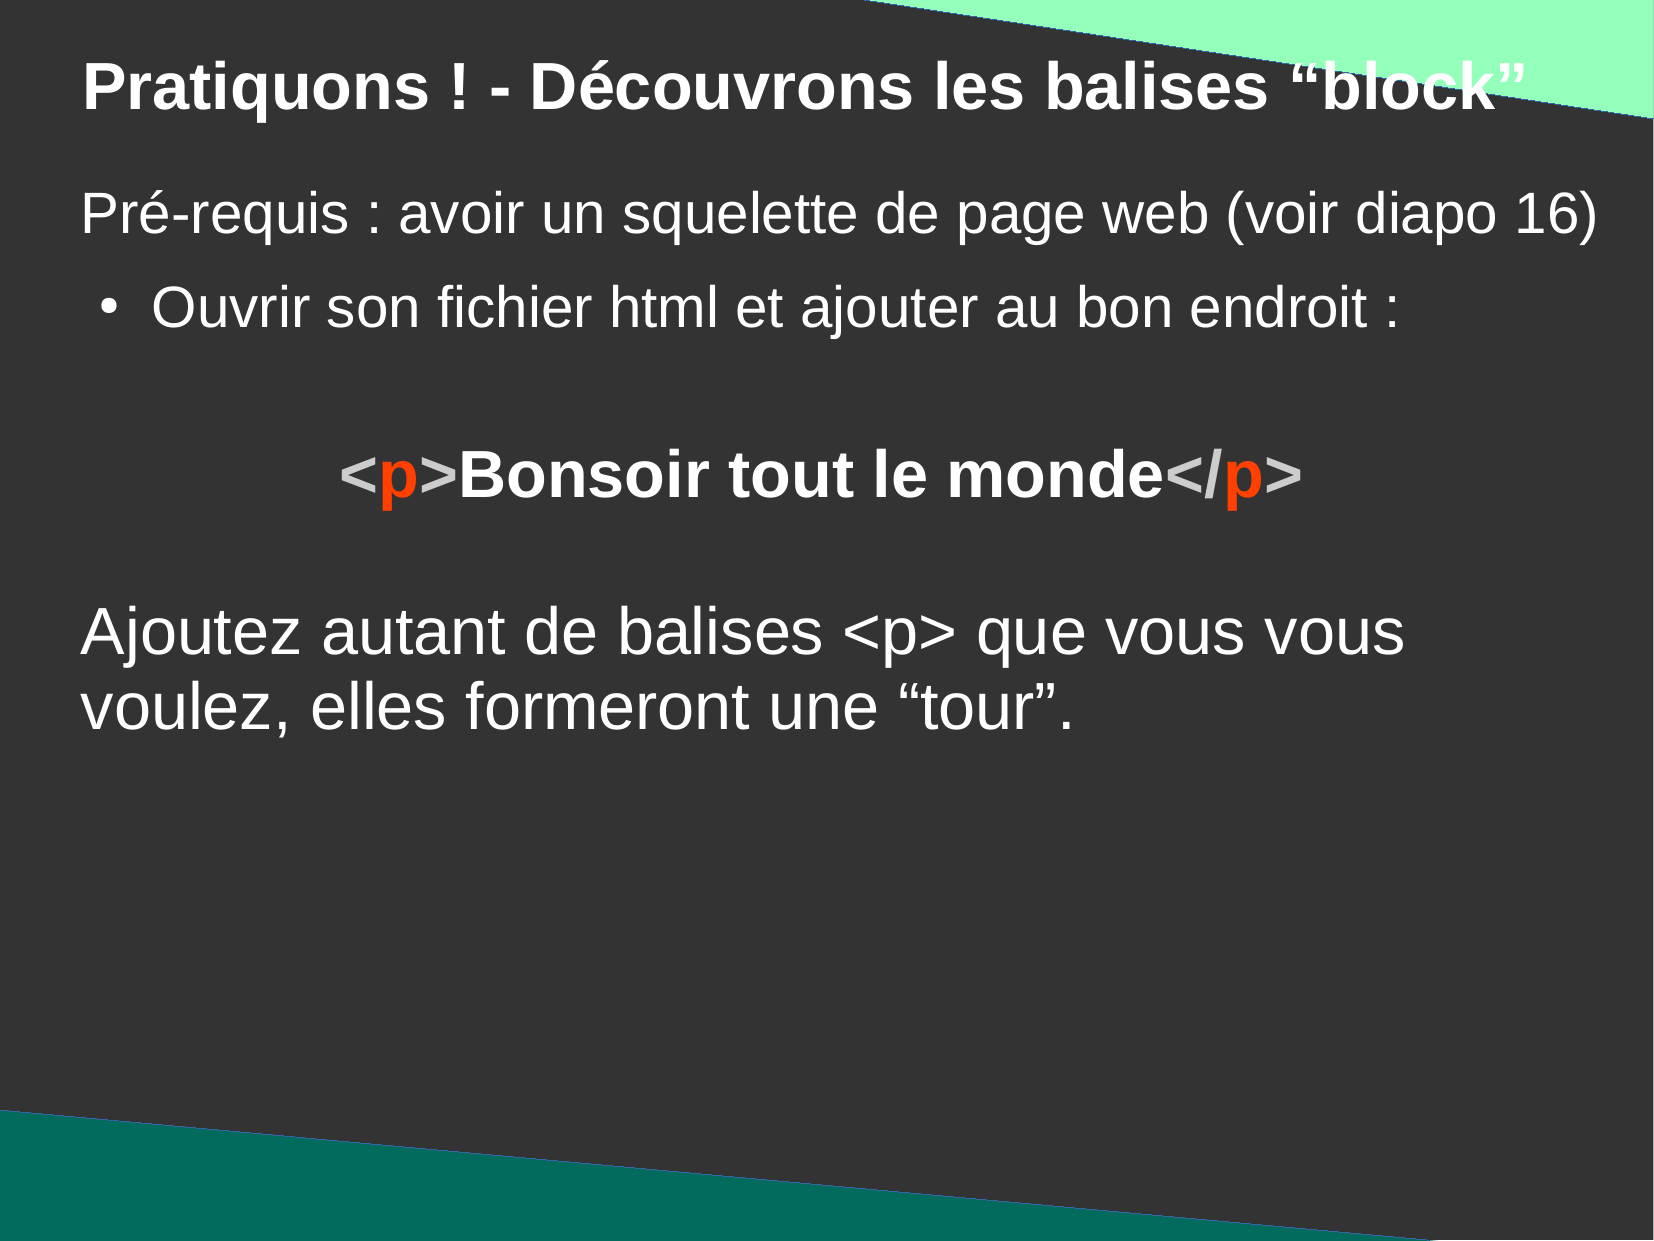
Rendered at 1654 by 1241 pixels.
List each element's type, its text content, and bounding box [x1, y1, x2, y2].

list Ajoutez autant de balises <p> que vous vous voulez, elles formeront une “tour”. [80, 594, 1620, 780]
text_box [864, 0, 1654, 119]
text_box <p>Bonsoir tout le monde</p> [236, 429, 1407, 520]
title Pratiquons ! - Découvrons les balises “block” [82, 49, 1571, 152]
list Pré-requis : avoir un squelette de page web (voir diapo 16) Ouvrir son fichier html et ajouter au bon endroit : [80, 180, 1620, 367]
